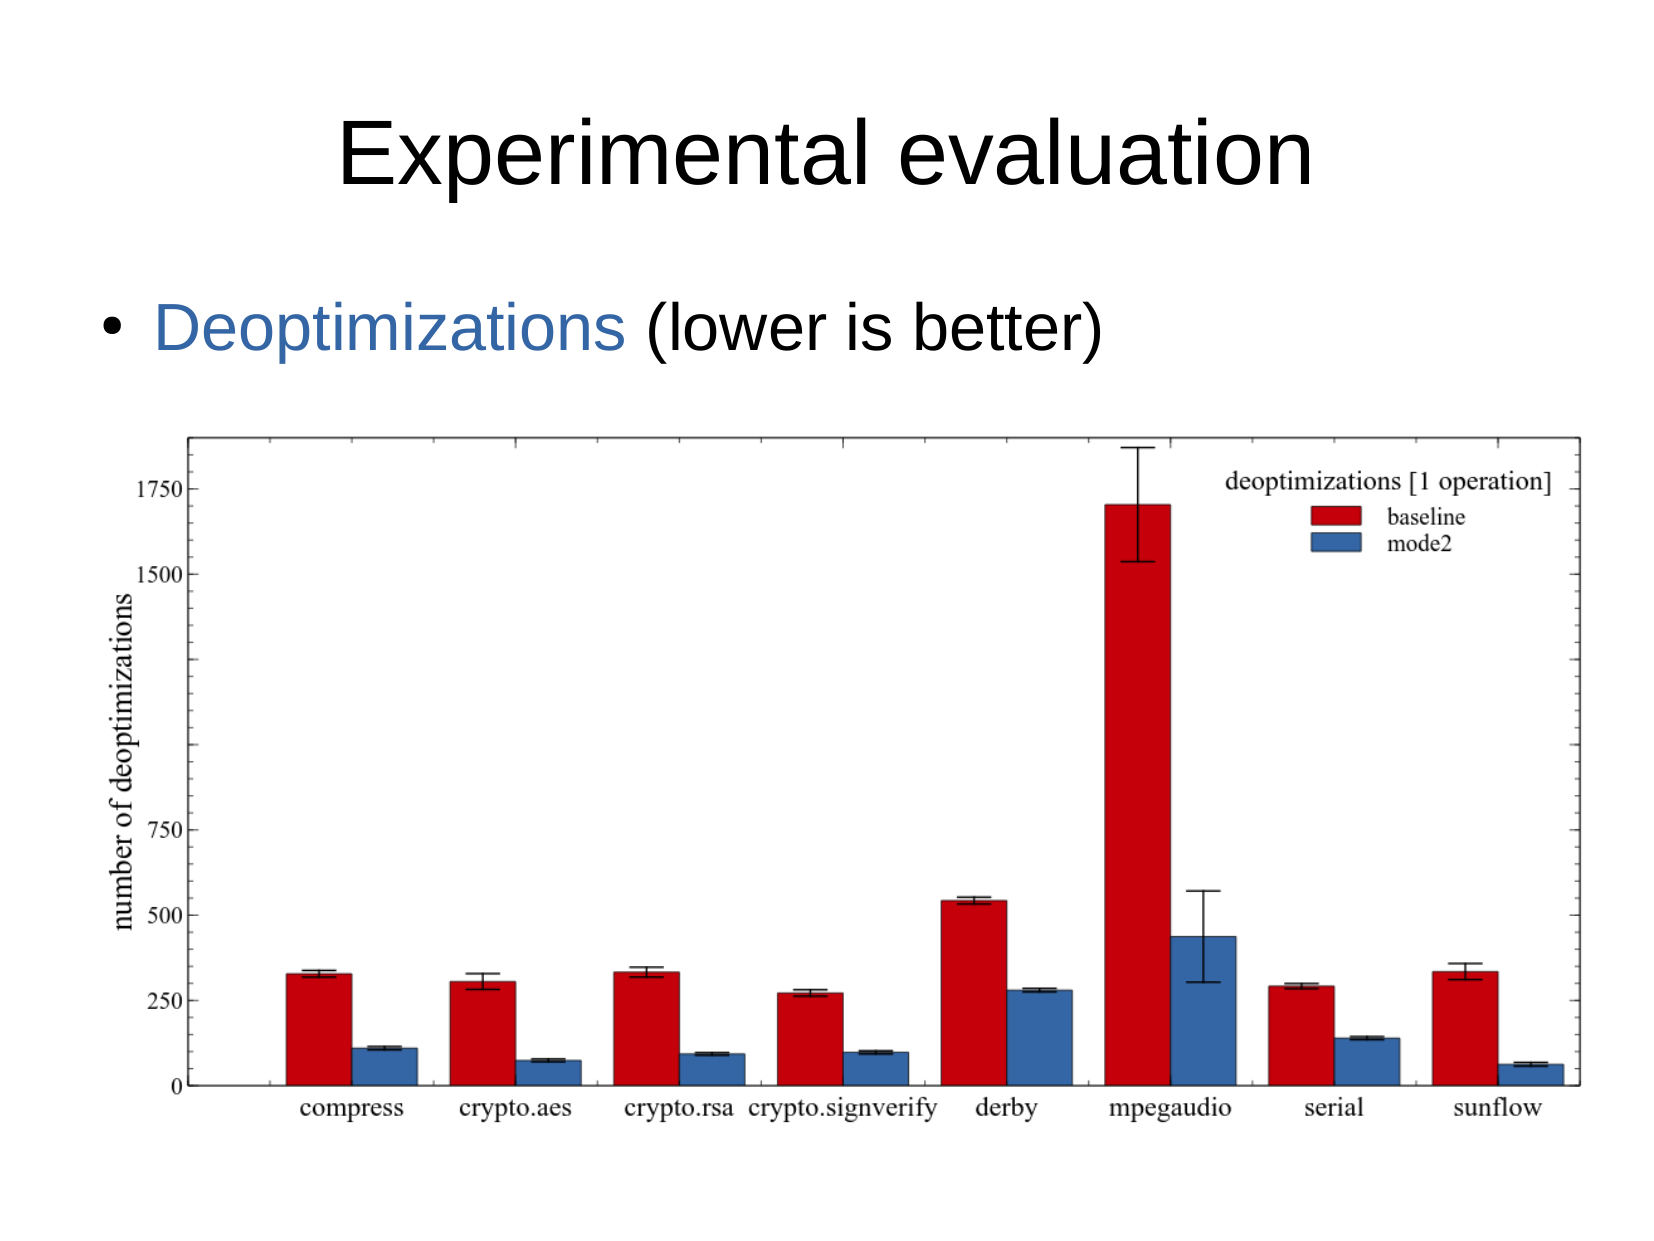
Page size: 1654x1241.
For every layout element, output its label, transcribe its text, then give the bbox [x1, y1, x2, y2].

title Experimental evaluation [82, 49, 1571, 257]
picture [104, 428, 1591, 1171]
list Deoptimizations (lower is better) [82, 290, 1571, 1010]
